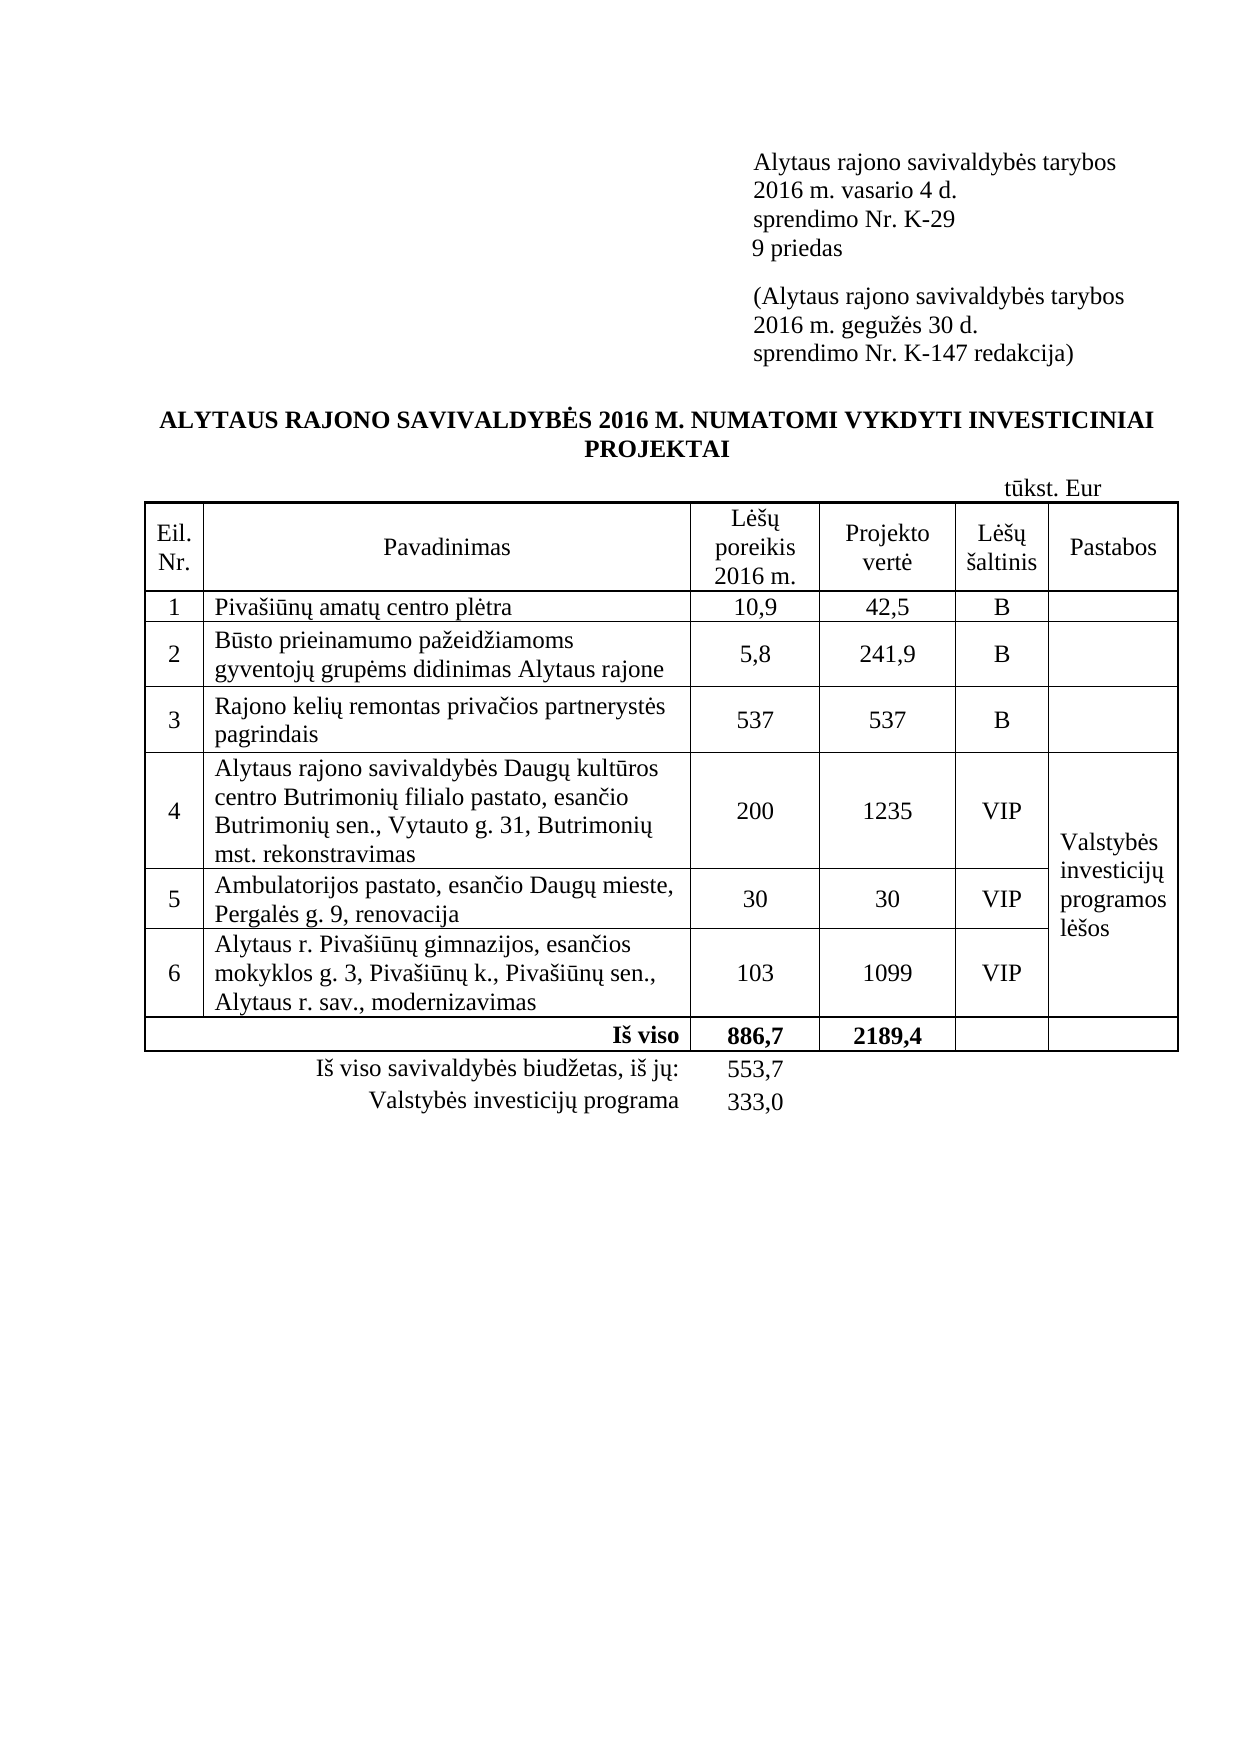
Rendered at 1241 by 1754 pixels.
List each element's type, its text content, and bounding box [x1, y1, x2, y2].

table_cell VIP [956, 869, 1048, 927]
table_cell 2 [146, 622, 203, 686]
table_cell 241,9 [820, 622, 955, 686]
table_cell Alytaus r. Pivašiūnų gimnazijos, esančios mokyklos g. 3, Pivašiūnų k., Pivašiūnų sen., Alytaus r. sav., modernizavimas [204, 929, 690, 1016]
table_cell [1049, 1083, 1178, 1116]
table_cell [1049, 1018, 1177, 1050]
table_cell [145, 1083, 203, 1116]
table_cell [955, 1052, 1048, 1083]
text ALYTAUS RAJONO SAVIVALDYBĖS 2016 M. NUMATOMI VYKDYTI INVESTICINIAI PROJEKTAI [133, 406, 1181, 463]
text tūkst. Eur [133, 473, 1181, 501]
table_cell B [956, 687, 1048, 752]
table_cell B [956, 622, 1048, 686]
table_cell [820, 1052, 955, 1083]
text 9 priedas [752, 233, 1181, 262]
text sprendimo Nr. K-147 redakcija) [133, 338, 1181, 367]
table_cell Ambulatorijos pastato, esančio Daugų mieste, Pergalės g. 9, renovacija [204, 869, 690, 927]
table_header Projekto vertė [820, 504, 955, 590]
table_cell 1 [146, 592, 203, 621]
text 2016 m. vasario 4 d. [133, 176, 1181, 204]
table_header Lėšų šaltinis [956, 504, 1048, 590]
table_cell 553,7 [691, 1052, 820, 1083]
table_header Eil. Nr. [146, 504, 203, 590]
table_cell 5,8 [691, 622, 819, 686]
table_cell 200 [691, 753, 819, 868]
table_cell VIP [956, 753, 1048, 868]
table_cell [1049, 1052, 1178, 1083]
text 2016 m. gegužės 30 d. [133, 310, 1181, 338]
table_cell [1049, 622, 1177, 686]
table_cell Iš viso savivaldybės biudžetas, iš jų: [145, 1052, 691, 1083]
table_cell 1235 [820, 753, 955, 868]
table_header Pastabos [1049, 504, 1177, 590]
table_cell 5 [146, 869, 203, 927]
table_cell [820, 1083, 955, 1116]
table_cell 333,0 [691, 1083, 820, 1116]
table_header Lėšų poreikis 2016 m. [691, 504, 819, 590]
table_cell [955, 1083, 1048, 1116]
table_cell 103 [691, 929, 819, 1016]
table_cell 30 [691, 869, 819, 927]
table_cell 30 [820, 869, 955, 927]
text (Alytaus rajono savivaldybės tarybos [133, 281, 1181, 310]
table_cell 537 [691, 687, 819, 752]
table_cell Rajono kelių remontas privačios partnerystės pagrindais [204, 687, 690, 752]
table_cell [1049, 687, 1177, 752]
table_cell 10,9 [691, 592, 819, 621]
table_cell Valstybės investicijų programa [203, 1083, 691, 1116]
table_cell [956, 1018, 1048, 1050]
table_cell 4 [146, 753, 203, 868]
table_cell Alytaus rajono savivaldybės Daugų kultūros centro Butrimonių filialo pastato, esančio Butrimonių sen., Vytauto g. 31, Butrimonių mst. rekonstravimas [204, 753, 690, 868]
table_cell 3 [146, 687, 203, 752]
text Alytaus rajono savivaldybės tarybos [133, 147, 1181, 176]
table_cell Valstybės investicijų programos lėšos [1049, 753, 1177, 1016]
table_cell Pivašiūnų amatų centro plėtra [204, 592, 690, 621]
table_cell B [956, 592, 1048, 621]
table_cell Būsto prieinamumo pažeidžiamoms gyventojų grupėms didinimas Alytaus rajone [204, 622, 690, 686]
table_cell VIP [956, 929, 1048, 1016]
table_cell [1049, 592, 1177, 621]
text sprendimo Nr. K-29 [133, 204, 1181, 233]
table_cell 2189,4 [820, 1018, 955, 1050]
table_cell Iš viso [146, 1018, 690, 1050]
table_header Pavadinimas [204, 504, 690, 590]
table_cell 42,5 [820, 592, 955, 621]
table_cell 886,7 [691, 1018, 819, 1050]
table_cell 6 [146, 929, 203, 1016]
table_cell 1099 [820, 929, 955, 1016]
table_cell 537 [820, 687, 955, 752]
